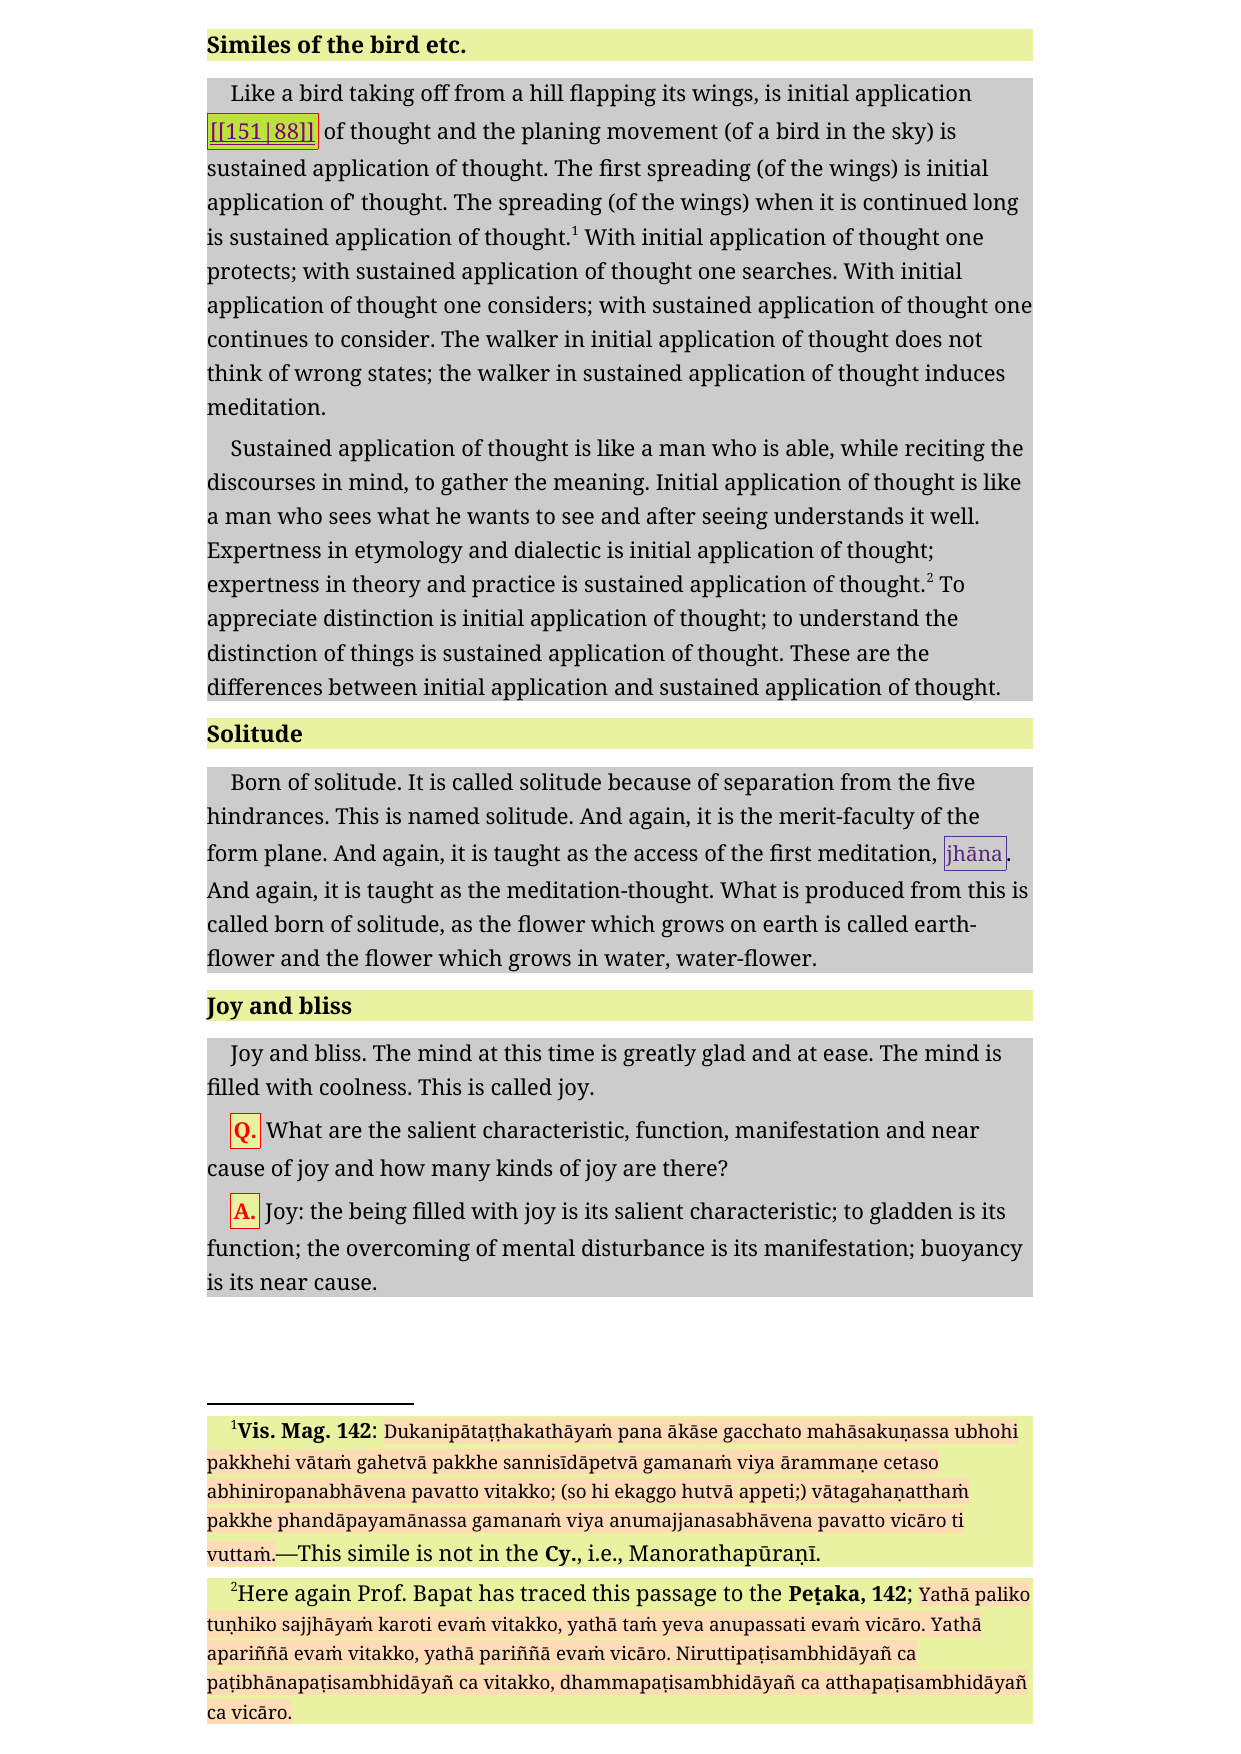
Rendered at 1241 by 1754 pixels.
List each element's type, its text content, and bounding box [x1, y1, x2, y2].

subtitle Joy and bliss [207, 990, 1033, 1021]
text Q. What are the salient characteristic, function, manifestation and near cause of joy and how many kinds of joy are there? [207, 1112, 1033, 1182]
text Here again Prof. Bapat has traced this passage to the Peṭaka, 142; Yathā paliko tuṇhiko sajjhāyaṁ karoti evaṁ vitakko, yathā taṁ yeva anupassati evaṁ vicāro. Yathā apariññā evaṁ vitakko, yathā pariññā evaṁ vicāro. Niruttipaṭisambhidāyañ ca paṭibhānapaṭisambhidāyañ ca vitakko, dhammapaṭisambhidāyañ ca atthapaṭisambhidāyañ ca vicāro. [207, 1578, 1033, 1724]
text Like a bird taking off from a hill flapping its wings, is initial application [[151|88]] of thought and the planing movement (of a bird in the sky) is sustained application of thought. The first spreading (of the wings) is initial application of' thought. The spreading (of the wings) when it is continued long is sustained application of thought. With initial application of thought one protects; with sustained application of thought one searches. With initial application of thought one considers; with sustained application of thought one continues to consider. The walker in initial application of thought does not think of wrong states; the walker in sustained application of thought induces meditation. [207, 78, 1033, 422]
text A. Joy: the being filled with joy is its salient characteristic; to gladden is its function; the overcoming of mental disturbance is its manifestation; buoyancy is its near cause. [207, 1193, 1033, 1297]
text Vis. Mag. 142: Dukanipātaṭṭhakathāyaṁ pana ākāse gacchato mahāsakuṇassa ubhohi pakkhehi vātaṁ gahetvā pakkhe sannisīdāpetvā gamanaṁ viya ārammaṇe cetaso abhiniropanabhāvena pavatto vitakko; (so hi ekaggo hutvā appeti;) vātagahaṇatthaṁ pakkhe phandāpayamānassa gamanaṁ viya anumajjanasabhāvena pavatto vicāro ti vuttaṁ.—This simile is not in the Cy., i.e., Manorathapūraṇī. [207, 1416, 1033, 1567]
text Sustained application of thought is like a man who is able, while reciting the discourses in mind, to gather the meaning. Initial application of thought is like a man who sees what he wants to see and after seeing understands it well. Expertness in etymology and dialectic is initial application of thought; expertness in theory and practice is sustained application of thought. To appreciate distinction is initial application of thought; to understand the distinction of things is sustained application of thought. These are the differences between initial application and sustained application of thought. [207, 432, 1033, 701]
text Joy and bliss. The mind at this time is greatly glad and at ease. The mind is filled with coolness. This is called joy. [207, 1038, 1033, 1102]
text Born of solitude. It is called solitude because of separation from the five hindrances. This is named solitude. And again, it is the merit-faculty of the form plane. And again, it is taught as the access of the first meditation, jhāna. And again, it is taught as the meditation-thought. What is produced from this is called born of solitude, as the flower which grows on earth is called earth-flower and the flower which grows in water, water-flower. [207, 767, 1033, 973]
subtitle Solitude [207, 718, 1033, 749]
subtitle Similes of the bird etc. [207, 29, 1033, 61]
